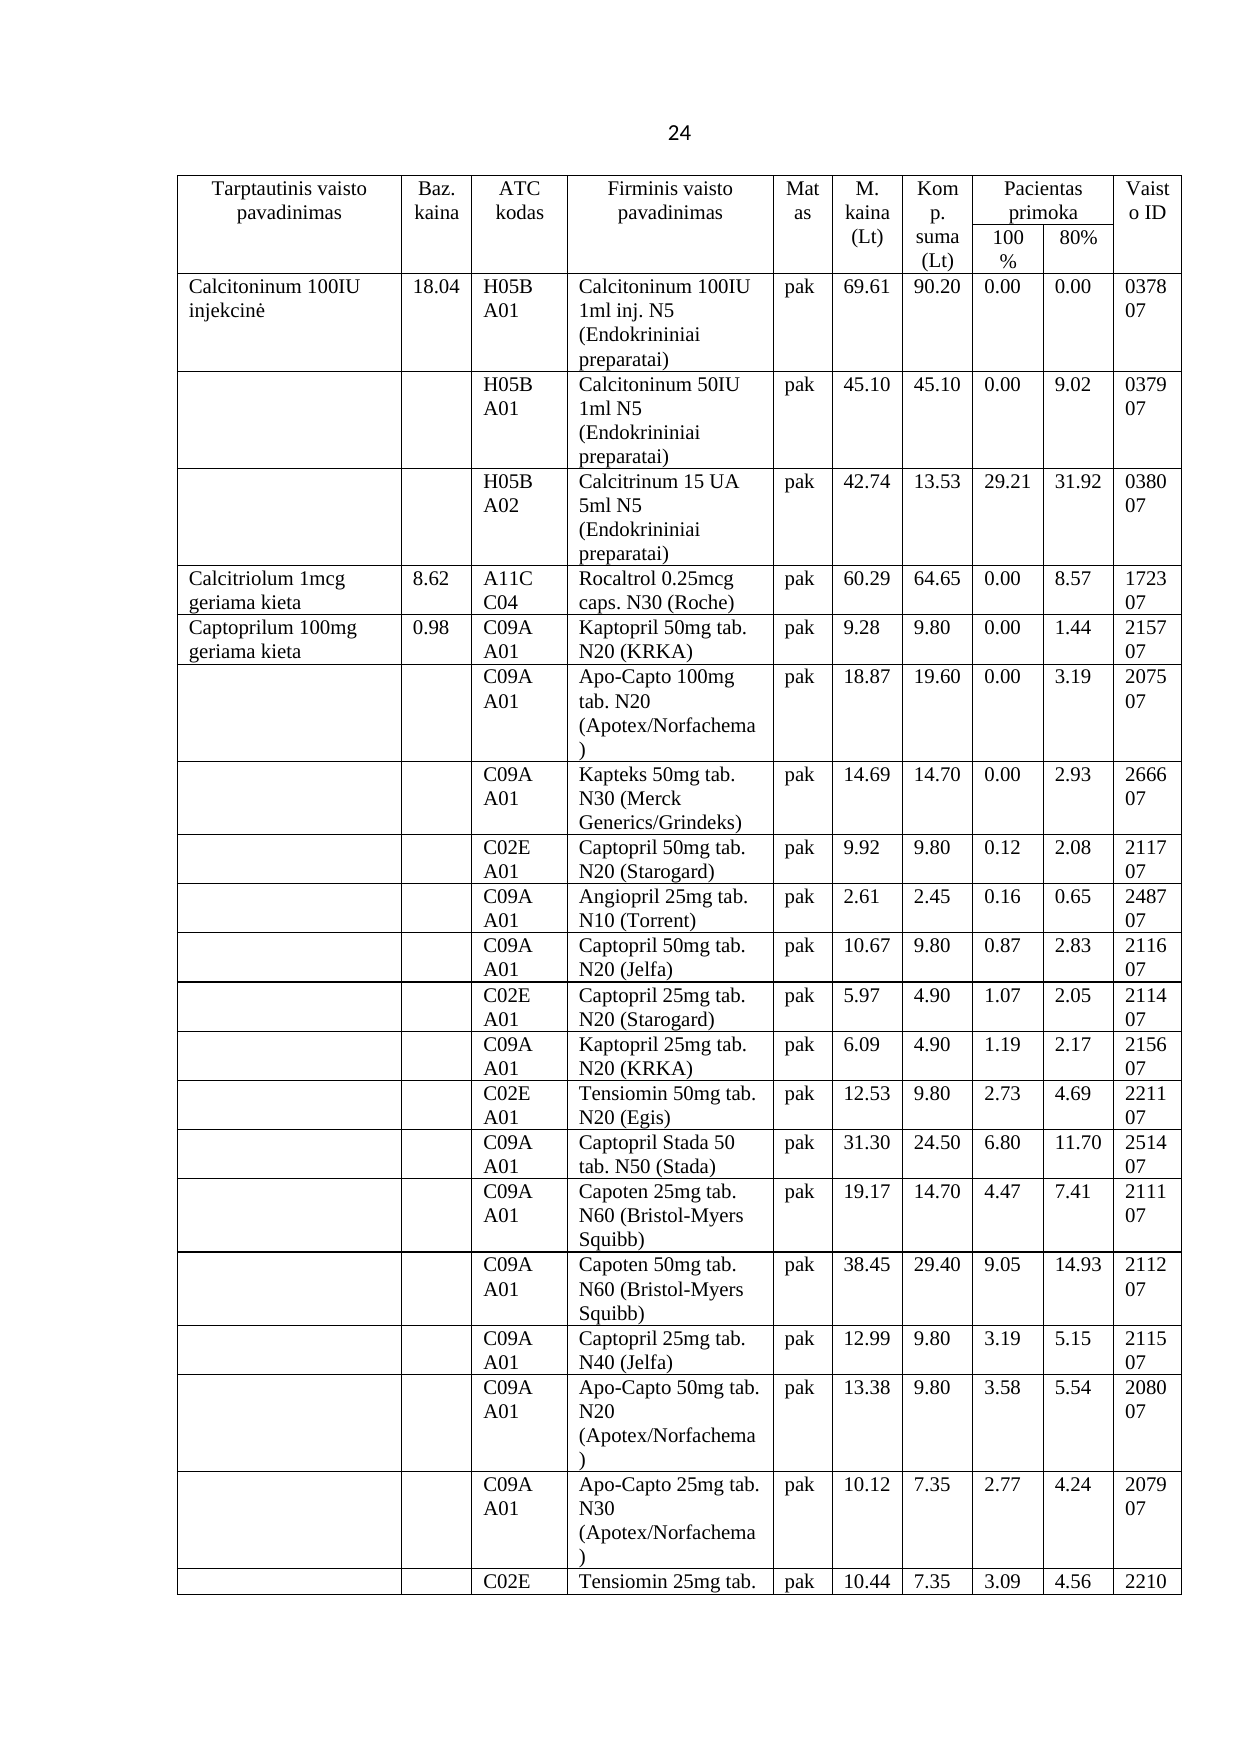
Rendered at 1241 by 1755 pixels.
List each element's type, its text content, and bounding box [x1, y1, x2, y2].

table_cell 9.80 [903, 615, 972, 663]
table_cell 0.98 [402, 615, 471, 663]
table_cell 0.00 [973, 566, 1043, 614]
table_cell 7.41 [1044, 1179, 1113, 1251]
table_cell 2.73 [973, 1081, 1043, 1129]
table_cell Captopril 25mg tab. N40 (Jelfa) [568, 1326, 773, 1374]
table_cell C02E A01 [472, 983, 567, 1031]
table_cell C09A A01 [472, 615, 567, 663]
table_cell pak [774, 665, 832, 761]
table_cell Captopril 50mg tab. N20 (Jelfa) [568, 933, 773, 981]
table_cell 6.09 [833, 1032, 902, 1080]
table_header Vaisto ID [1114, 176, 1181, 273]
table_cell 2.61 [833, 884, 902, 932]
table_cell Kapteks 50mg tab. N30 (Merck Generics/Grindeks) [568, 762, 773, 834]
table_cell Apo-Capto 50mg tab. N20 (Apotex/Norfachema) [568, 1375, 773, 1471]
table_cell 0.00 [973, 615, 1043, 663]
table_cell 24.50 [903, 1130, 972, 1178]
table_cell 211407 [1114, 983, 1181, 1031]
table_cell [402, 469, 471, 565]
table_cell 251407 [1114, 1130, 1181, 1178]
table_cell 10.67 [833, 933, 902, 981]
table_cell 1.19 [973, 1032, 1043, 1080]
table_cell pak [774, 884, 832, 932]
table_cell 4.24 [1044, 1472, 1113, 1568]
table_cell 248707 [1114, 884, 1181, 932]
table_cell 4.47 [973, 1179, 1043, 1251]
table_cell Captopril Stada 50 tab. N50 (Stada) [568, 1130, 773, 1178]
table_cell 4.56 [1044, 1569, 1113, 1593]
table_cell H05B A01 [472, 372, 567, 468]
table_cell 12.53 [833, 1081, 902, 1129]
table_cell [178, 1569, 401, 1593]
table_cell 221107 [1114, 1081, 1181, 1129]
table_cell 215607 [1114, 1032, 1181, 1080]
table_cell 69.61 [833, 274, 902, 371]
table_cell C09A A01 [472, 933, 567, 981]
table_cell 14.69 [833, 762, 902, 834]
table_cell [402, 1081, 471, 1129]
table_cell 14.70 [903, 1179, 972, 1251]
table_cell Tensiomin 25mg tab. [568, 1569, 773, 1593]
table_cell 8.62 [402, 566, 471, 614]
table_cell [402, 762, 471, 834]
table_cell [178, 665, 401, 761]
table_cell 80% [1044, 225, 1113, 273]
table_cell [402, 1253, 471, 1324]
table_cell 0.87 [973, 933, 1043, 981]
table_header Tarptautinis vaisto pavadinimas [178, 176, 401, 273]
table_cell [402, 1179, 471, 1251]
table_cell 3.09 [973, 1569, 1043, 1593]
table_cell 6.80 [973, 1130, 1043, 1178]
table_cell 14.70 [903, 762, 972, 834]
table_cell [178, 835, 401, 883]
table_cell 215707 [1114, 615, 1181, 663]
table_cell Calcitriolum 1mcg geriama kieta [178, 566, 401, 614]
table_cell 4.69 [1044, 1081, 1113, 1129]
table_cell pak [774, 835, 832, 883]
table_cell pak [774, 933, 832, 981]
table_cell [178, 372, 401, 468]
table_cell [178, 1253, 401, 1324]
table_cell 12.99 [833, 1326, 902, 1374]
table_cell 5.54 [1044, 1375, 1113, 1471]
table_cell 14.93 [1044, 1253, 1113, 1324]
table_cell [402, 1472, 471, 1568]
table_cell Angiopril 25mg tab. N10 (Torrent) [568, 884, 773, 932]
table_cell 9.80 [903, 1081, 972, 1129]
table_cell C09A A01 [472, 1326, 567, 1374]
table_cell Apo-Capto 100mg tab. N20 (Apotex/Norfachema) [568, 665, 773, 761]
table_cell 3.19 [973, 1326, 1043, 1374]
table_cell [402, 1569, 471, 1593]
table_cell C02E A01 [472, 835, 567, 883]
table_cell pak [774, 1179, 832, 1251]
table_cell 0.65 [1044, 884, 1113, 932]
table_cell 2.05 [1044, 983, 1113, 1031]
table_cell 60.29 [833, 566, 902, 614]
table_cell [178, 1472, 401, 1568]
table_cell [402, 1130, 471, 1178]
table_cell pak [774, 1569, 832, 1593]
table_cell 038007 [1114, 469, 1181, 565]
table_cell [178, 1032, 401, 1080]
table_cell C09A A01 [472, 1032, 567, 1080]
table_cell [402, 372, 471, 468]
table_cell [178, 1081, 401, 1129]
table_cell Rocaltrol 0.25mcg caps. N30 (Roche) [568, 566, 773, 614]
table_cell 29.40 [903, 1253, 972, 1324]
table_cell A11C C04 [472, 566, 567, 614]
table_cell Captoprilum 100mg geriama kieta [178, 615, 401, 663]
table_cell [178, 1130, 401, 1178]
table_cell 90.20 [903, 274, 972, 371]
table_cell 3.19 [1044, 665, 1113, 761]
table_cell 0.00 [973, 274, 1043, 371]
table_cell H05B A02 [472, 469, 567, 565]
table_cell C09A A01 [472, 1375, 567, 1471]
table_cell C09A A01 [472, 665, 567, 761]
table_cell pak [774, 1081, 832, 1129]
table_cell pak [774, 983, 832, 1031]
table_cell 0.00 [973, 372, 1043, 468]
table_cell 208007 [1114, 1375, 1181, 1471]
table_cell Apo-Capto 25mg tab. N30 (Apotex/Norfachema) [568, 1472, 773, 1568]
table_cell [178, 933, 401, 981]
table_cell pak [774, 1375, 832, 1471]
table_cell 7.35 [903, 1472, 972, 1568]
table_cell 8.57 [1044, 566, 1113, 614]
table_cell 207907 [1114, 1472, 1181, 1568]
table_cell 2.17 [1044, 1032, 1113, 1080]
table_cell Captopril 25mg tab. N20 (Starogard) [568, 983, 773, 1031]
table_cell 172307 [1114, 566, 1181, 614]
table_cell 0.00 [1044, 274, 1113, 371]
table_cell 13.53 [903, 469, 972, 565]
table_cell 18.04 [402, 274, 471, 371]
table_cell 266607 [1114, 762, 1181, 834]
table_header Firminis vaisto pavadinimas [568, 176, 773, 273]
table_cell 1.44 [1044, 615, 1113, 663]
table_cell 19.17 [833, 1179, 902, 1251]
table_cell [402, 665, 471, 761]
table_cell Calcitrinum 15 UA 5ml N5 (Endokrininiai preparatai) [568, 469, 773, 565]
table_cell 9.80 [903, 835, 972, 883]
table_header M. kaina (Lt) [833, 176, 902, 273]
table_header Baz. kaina [402, 176, 471, 273]
table_cell [402, 1375, 471, 1471]
table_cell pak [774, 762, 832, 834]
table_header Komp. suma (Lt) [903, 176, 972, 273]
table_cell [402, 884, 471, 932]
table_cell [402, 835, 471, 883]
table_cell pak [774, 615, 832, 663]
table_cell 19.60 [903, 665, 972, 761]
table_cell 4.90 [903, 983, 972, 1031]
table_cell 0.12 [973, 835, 1043, 883]
table_cell 2.83 [1044, 933, 1113, 981]
table_cell [402, 1032, 471, 1080]
table_cell pak [774, 1472, 832, 1568]
table_cell 31.30 [833, 1130, 902, 1178]
table_cell 207507 [1114, 665, 1181, 761]
table_cell 9.80 [903, 1375, 972, 1471]
table_cell Calcitoninum 100IU injekcinė [178, 274, 401, 371]
table_header Pacientas primoka [973, 176, 1113, 224]
table_cell pak [774, 1253, 832, 1324]
table_cell 13.38 [833, 1375, 902, 1471]
table_cell pak [774, 469, 832, 565]
table_cell 0.00 [973, 665, 1043, 761]
table_cell 2.77 [973, 1472, 1043, 1568]
table_cell 037907 [1114, 372, 1181, 468]
table_cell C09A A01 [472, 1253, 567, 1324]
table_cell 45.10 [833, 372, 902, 468]
table_cell Capoten 50mg tab. N60 (Bristol-Myers Squibb) [568, 1253, 773, 1324]
table_cell 45.10 [903, 372, 972, 468]
table_cell 211707 [1114, 835, 1181, 883]
table_cell 18.87 [833, 665, 902, 761]
table_cell 42.74 [833, 469, 902, 565]
table_cell Calcitoninum 100IU 1ml inj. N5 (Endokrininiai preparatai) [568, 274, 773, 371]
table_cell 2210 [1114, 1569, 1181, 1593]
table_cell 1.07 [973, 983, 1043, 1031]
table_cell 29.21 [973, 469, 1043, 565]
table_cell 100% [973, 225, 1043, 273]
table_cell 211107 [1114, 1179, 1181, 1251]
table_cell 9.80 [903, 933, 972, 981]
table_cell Calcitoninum 50IU 1ml N5 (Endokrininiai preparatai) [568, 372, 773, 468]
table_cell pak [774, 1130, 832, 1178]
table_cell 211507 [1114, 1326, 1181, 1374]
table_cell 10.12 [833, 1472, 902, 1568]
table_cell 9.80 [903, 1326, 972, 1374]
table_cell 2.45 [903, 884, 972, 932]
table_cell 0.00 [973, 762, 1043, 834]
table_cell 037807 [1114, 274, 1181, 371]
table_cell 11.70 [1044, 1130, 1113, 1178]
table_cell [178, 1179, 401, 1251]
table_cell 9.05 [973, 1253, 1043, 1324]
table_cell C02E A01 [472, 1081, 567, 1129]
table_cell pak [774, 372, 832, 468]
table_cell C09A A01 [472, 1130, 567, 1178]
table_cell 2.08 [1044, 835, 1113, 883]
table_cell 64.65 [903, 566, 972, 614]
table_cell C02E [472, 1569, 567, 1593]
table_cell [178, 762, 401, 834]
table_cell [178, 1375, 401, 1471]
table_cell 4.90 [903, 1032, 972, 1080]
table_header ATC kodas [472, 176, 567, 273]
table_cell C09A A01 [472, 762, 567, 834]
table_cell 211207 [1114, 1253, 1181, 1324]
table_cell 9.92 [833, 835, 902, 883]
table_cell Capoten 25mg tab. N60 (Bristol-Myers Squibb) [568, 1179, 773, 1251]
table_cell [178, 983, 401, 1031]
table_cell 10.44 [833, 1569, 902, 1593]
table_cell [402, 983, 471, 1031]
table_cell Kaptopril 50mg tab. N20 (KRKA) [568, 615, 773, 663]
table_cell [178, 884, 401, 932]
table_cell 2.93 [1044, 762, 1113, 834]
table_cell C09A A01 [472, 1179, 567, 1251]
table_cell 5.97 [833, 983, 902, 1031]
table_cell 0.16 [973, 884, 1043, 932]
table_cell [402, 1326, 471, 1374]
table_header Matas [774, 176, 832, 273]
table_cell [402, 933, 471, 981]
table_cell pak [774, 1032, 832, 1080]
table_cell C09A A01 [472, 884, 567, 932]
table_cell Captopril 50mg tab. N20 (Starogard) [568, 835, 773, 883]
table_cell 211607 [1114, 933, 1181, 981]
table_cell 31.92 [1044, 469, 1113, 565]
table_cell 7.35 [903, 1569, 972, 1593]
table_cell Tensiomin 50mg tab. N20 (Egis) [568, 1081, 773, 1129]
table_cell [178, 1326, 401, 1374]
table_cell C09A A01 [472, 1472, 567, 1568]
table_cell pak [774, 274, 832, 371]
table_cell pak [774, 1326, 832, 1374]
table_cell pak [774, 566, 832, 614]
table_cell 5.15 [1044, 1326, 1113, 1374]
table_cell H05B A01 [472, 274, 567, 371]
table_cell Kaptopril 25mg tab. N20 (KRKA) [568, 1032, 773, 1080]
table_cell 3.58 [973, 1375, 1043, 1471]
table_cell 9.02 [1044, 372, 1113, 468]
table_cell 9.28 [833, 615, 902, 663]
table_cell 38.45 [833, 1253, 902, 1324]
table_cell [178, 469, 401, 565]
